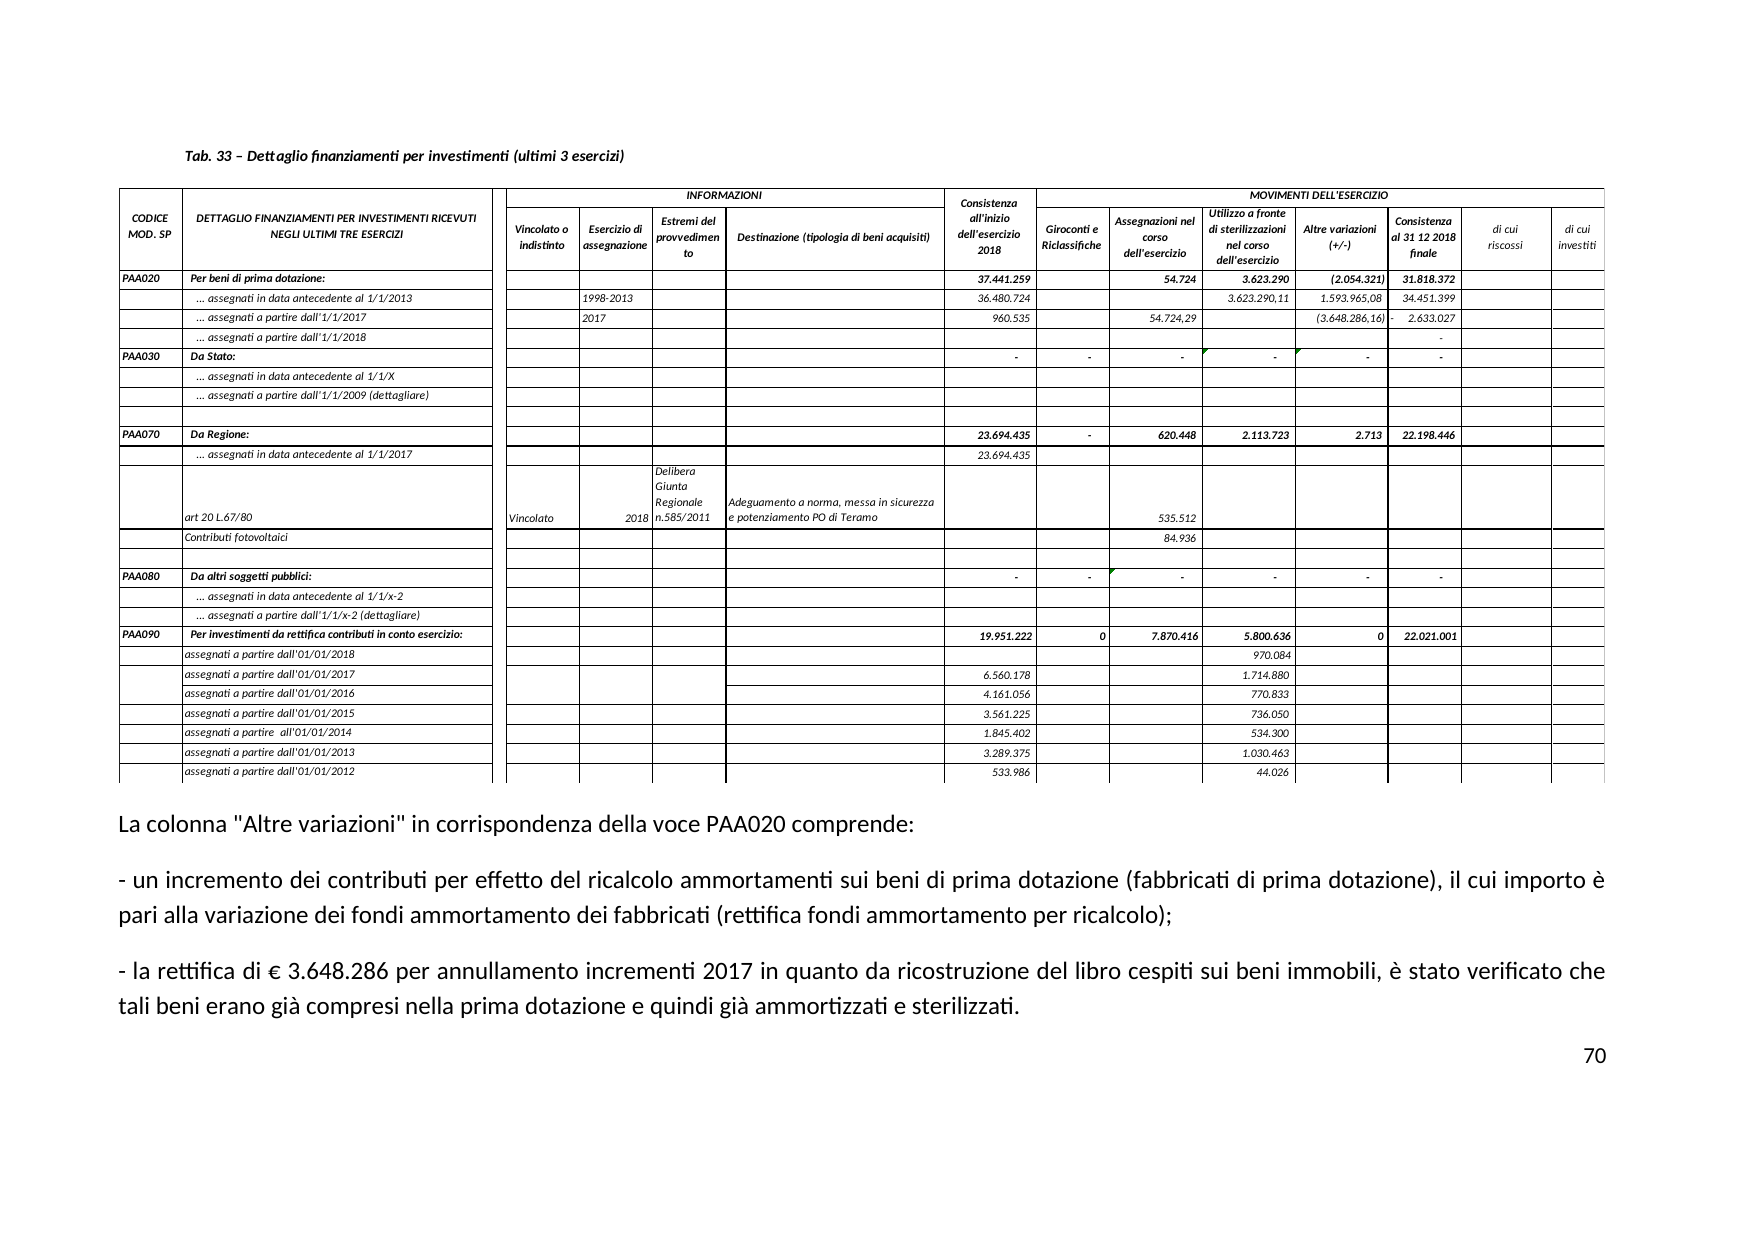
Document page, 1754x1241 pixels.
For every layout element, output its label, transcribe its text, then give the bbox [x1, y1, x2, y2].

text - la rettifica di € 3.648.286 per annullamento incrementi 2017 in quanto da ricostruzione del libro cespiti sui beni immobili, è stato verificato che tali beni erano già compresi nella prima dotazione e quindi già ammortizzati e sterilizzati. [118, 955, 1606, 1021]
text La colonna "Altre variazioni" in corrispondenza della voce PAA020 comprende: [118, 808, 1606, 839]
text - un incremento dei contributi per effetto del ricalcolo ammortamenti sui beni di prima dotazione (fabbricati di prima dotazione), il cui importo è pari alla variazione dei fondi ammortamento dei fabbricati (rettifica fondi ammortamento per ricalcolo); [118, 864, 1606, 930]
